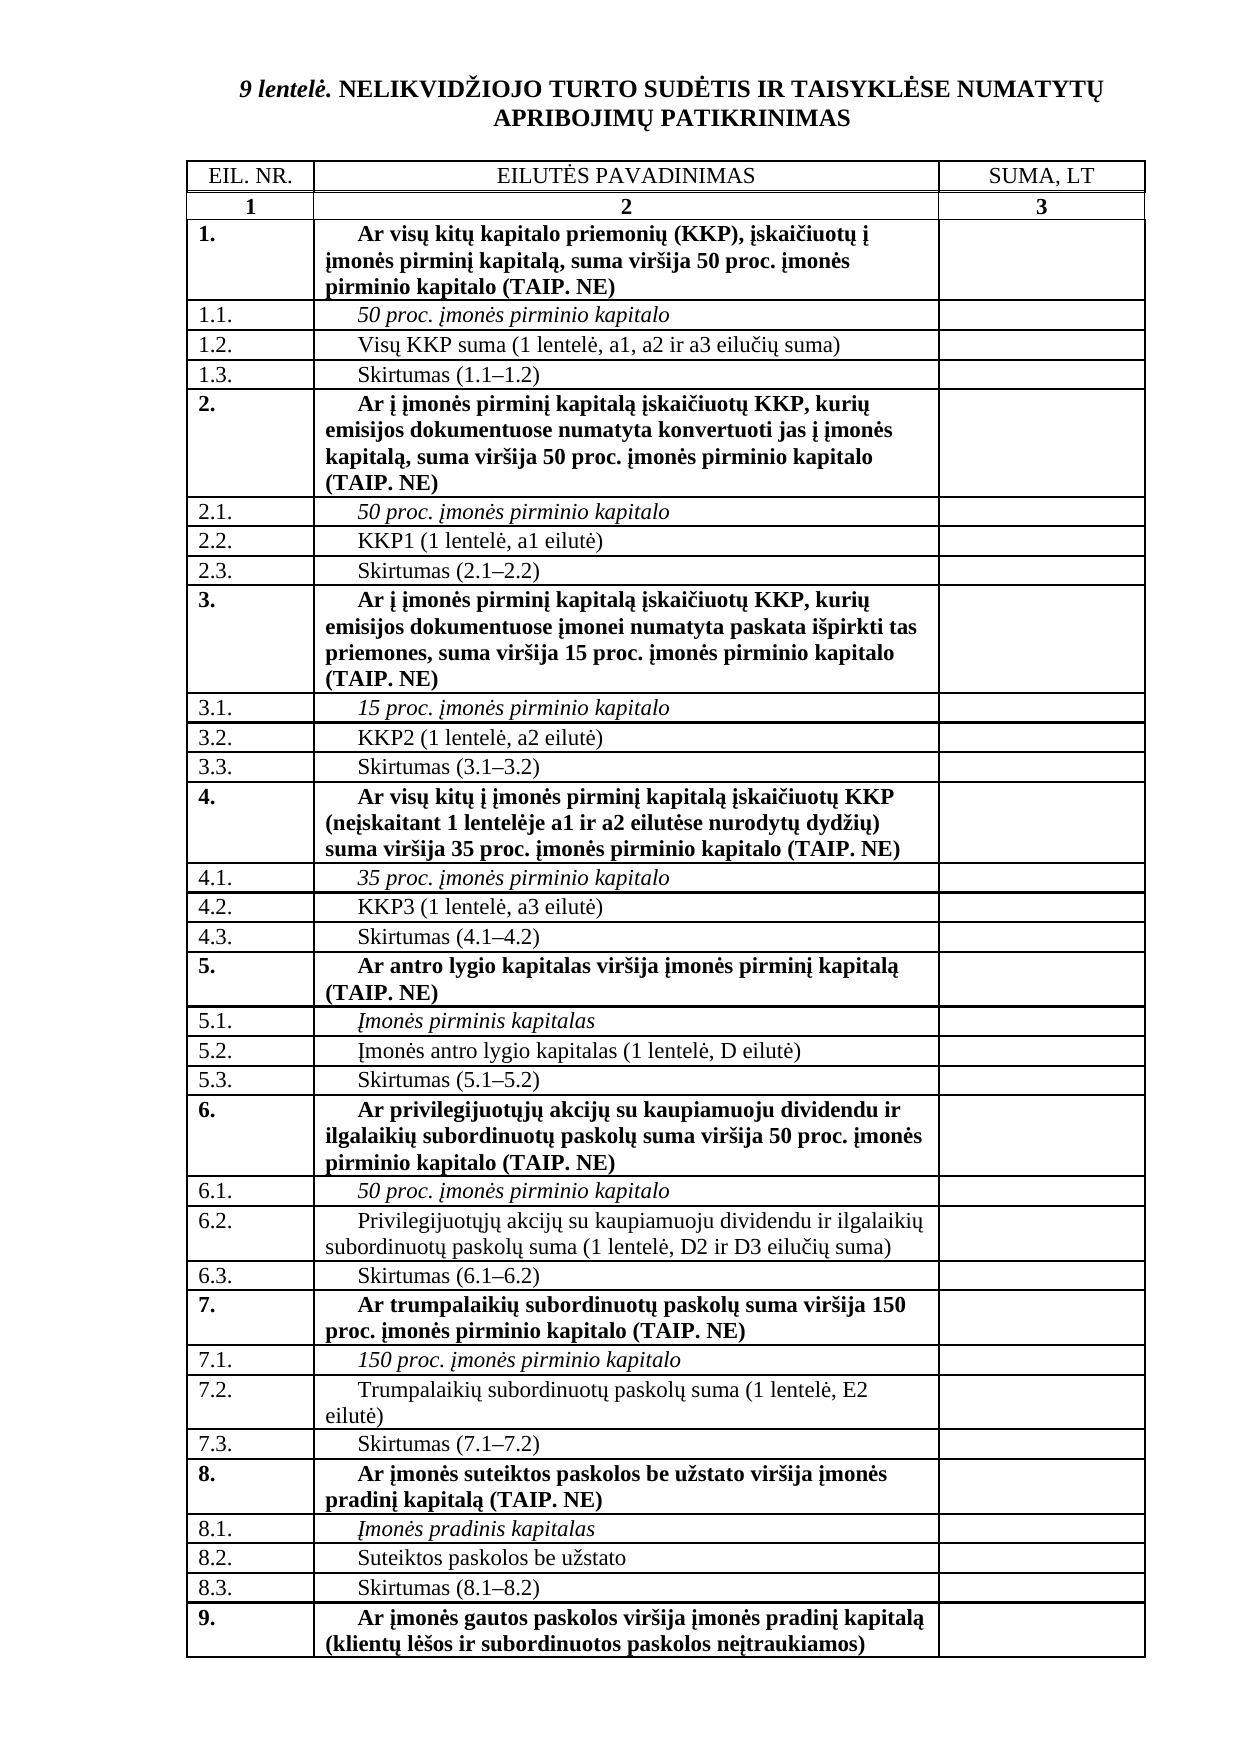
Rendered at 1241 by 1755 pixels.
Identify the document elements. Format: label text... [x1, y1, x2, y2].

table_cell KKP2 (1 lentelė, a2 eilutė) [315, 724, 938, 751]
table_cell 2.1. [188, 498, 313, 525]
table_cell [940, 894, 1144, 921]
table_cell [940, 864, 1144, 891]
table_cell 8.2. [188, 1544, 313, 1572]
table_cell 150 proc. įmonės pirminio kapitalo [315, 1346, 938, 1373]
table_cell [940, 586, 1144, 692]
table_cell [940, 1207, 1144, 1259]
table_cell Skirtumas (5.1–5.2) [315, 1067, 938, 1094]
table_cell 4.3. [188, 923, 313, 951]
table_cell [940, 1291, 1144, 1344]
table_cell 1.1. [188, 301, 313, 329]
table_cell Įmonės antro lygio kapitalas (1 lentelė, D eilutė) [315, 1037, 938, 1064]
table_cell 8. [188, 1460, 313, 1513]
table_cell 6.1. [188, 1177, 313, 1205]
table_cell Ar privilegijuotųjų akcijų su kaupiamuoju dividendu ir ilgalaikių subordinuotų paskolų suma viršija 50 proc. įmonės pirminio kapitalo (TAIP. NE) [315, 1096, 938, 1175]
table_cell [940, 783, 1144, 862]
table_cell 4.1. [188, 864, 313, 891]
table_cell Skirtumas (8.1–8.2) [315, 1574, 938, 1601]
table_cell [940, 1262, 1144, 1289]
table_cell 2.2. [188, 527, 313, 555]
table_cell 8.3. [188, 1574, 313, 1601]
table_cell 50 proc. įmonės pirminio kapitalo [315, 1177, 938, 1205]
table_cell [940, 694, 1144, 721]
table_cell 1 [187, 193, 313, 219]
table_cell Įmonės pirminis kapitalas [315, 1008, 938, 1035]
table_cell Įmonės pradinis kapitalas [315, 1515, 938, 1542]
table_cell 5.2. [188, 1037, 313, 1064]
table_cell 7.1. [188, 1346, 313, 1373]
table_cell 2.3. [188, 557, 313, 584]
table_cell 4.2. [188, 894, 313, 921]
table_cell 3 [939, 193, 1144, 219]
table_cell [940, 1574, 1144, 1601]
table_cell Ar įmonės suteiktos paskolos be užstato viršija įmonės pradinį kapitalą (TAIP. NE) [315, 1460, 938, 1513]
table_cell 3.2. [188, 724, 313, 751]
table_cell Skirtumas (7.1–7.2) [315, 1430, 938, 1458]
table_cell [940, 923, 1144, 951]
table_header EIL. NR. [188, 162, 313, 190]
table_cell [940, 1515, 1144, 1542]
table_cell [940, 390, 1144, 496]
table_cell 7.3. [188, 1430, 313, 1458]
table_cell Suteiktos paskolos be užstato [315, 1544, 938, 1572]
table_cell [940, 753, 1144, 781]
table_cell KKP1 (1 lentelė, a1 eilutė) [315, 527, 938, 555]
table_cell Ar visų kitų į įmonės pirminį kapitalą įskaičiuotų KKP (neįskaitant 1 lentelėje a1 ir a2 eilutėse nurodytų dydžių) suma viršija 35 proc. įmonės pirminio kapitalo (TAIP. NE) [315, 783, 938, 862]
text 9 lentelė. NELIKVIDŽIOJO TURTO SUDĖTIS IR TAISYKLĖSE NUMATYTŲ APRIBOJIMŲ PATIKRINIMAS [177, 74, 1166, 131]
table_cell [940, 1544, 1144, 1572]
table_cell 3. [188, 586, 313, 692]
table_cell [940, 1376, 1144, 1428]
table_cell Skirtumas (6.1–6.2) [315, 1262, 938, 1289]
table_cell Skirtumas (3.1–3.2) [315, 753, 938, 781]
table_cell Privilegijuotųjų akcijų su kaupiamuoju dividendu ir ilgalaikių subordinuotų paskolų suma (1 lentelė, D2 ir D3 eilučių suma) [315, 1207, 938, 1259]
table_cell [940, 1604, 1144, 1656]
table_cell 6. [188, 1096, 313, 1175]
table_cell 35 proc. įmonės pirminio kapitalo [315, 864, 938, 891]
table_cell [940, 498, 1144, 525]
table_cell Visų KKP suma (1 lentelė, a1, a2 ir a3 eilučių suma) [315, 331, 938, 358]
table_cell Ar trumpalaikių subordinuotų paskolų suma viršija 150 proc. įmonės pirminio kapitalo (TAIP. NE) [315, 1291, 938, 1344]
table_cell 6.2. [188, 1207, 313, 1259]
table_cell 7. [188, 1291, 313, 1344]
table_cell Ar į įmonės pirminį kapitalą įskaičiuotų KKP, kurių emisijos dokumentuose numatyta konvertuoti jas į įmonės kapitalą, suma viršija 50 proc. įmonės pirminio kapitalo (TAIP. NE) [315, 390, 938, 496]
table_cell 5. [188, 953, 313, 1005]
table_cell 9. [188, 1604, 313, 1656]
table_cell [940, 1460, 1144, 1513]
table_cell 6.3. [188, 1262, 313, 1289]
table_cell [940, 1430, 1144, 1458]
table_cell 2. [188, 390, 313, 496]
table_cell [940, 301, 1144, 329]
table_cell [940, 1067, 1144, 1094]
table_cell 15 proc. įmonės pirminio kapitalo [315, 694, 938, 721]
table_cell 7.2. [188, 1376, 313, 1428]
table_cell Ar antro lygio kapitalas viršija įmonės pirminį kapitalą (TAIP. NE) [315, 953, 938, 1005]
table_header SUMA, LT [940, 162, 1144, 190]
table_cell 4. [188, 783, 313, 862]
table_cell Ar visų kitų kapitalo priemonių (KKP), įskaičiuotų į įmonės pirminį kapitalą, suma viršija 50 proc. įmonės pirminio kapitalo (TAIP. NE) [315, 220, 938, 299]
table_cell [940, 527, 1144, 555]
table_cell 5.3. [188, 1067, 313, 1094]
table_cell [940, 557, 1144, 584]
table_cell 1.2. [188, 331, 313, 358]
table_cell [940, 331, 1144, 358]
table_cell 50 proc. įmonės pirminio kapitalo [315, 498, 938, 525]
table_cell 3.1. [188, 694, 313, 721]
table_cell Trumpalaikių subordinuotų paskolų suma (1 lentelė, E2 eilutė) [315, 1376, 938, 1428]
table_cell 50 proc. įmonės pirminio kapitalo [315, 301, 938, 329]
table_cell Ar į įmonės pirminį kapitalą įskaičiuotų KKP, kurių emisijos dokumentuose įmonei numatyta paskata išpirkti tas priemones, suma viršija 15 proc. įmonės pirminio kapitalo (TAIP. NE) [315, 586, 938, 692]
table_cell 1. [188, 220, 313, 299]
table_cell Skirtumas (2.1–2.2) [315, 557, 938, 584]
table_cell [940, 1346, 1144, 1373]
table_cell [940, 1096, 1144, 1175]
table_cell [940, 1177, 1144, 1205]
table_cell 2 [314, 193, 938, 219]
table_cell 1.3. [188, 361, 313, 388]
table_cell [940, 724, 1144, 751]
table_cell [940, 220, 1144, 299]
table_cell 3.3. [188, 753, 313, 781]
table_cell KKP3 (1 lentelė, a3 eilutė) [315, 894, 938, 921]
table_cell 8.1. [188, 1515, 313, 1542]
table_cell [940, 953, 1144, 1005]
table_cell 5.1. [188, 1008, 313, 1035]
table_cell Skirtumas (1.1–1.2) [315, 361, 938, 388]
table_header EILUTĖS PAVADINIMAS [315, 162, 938, 190]
table_cell [940, 1037, 1144, 1064]
table_cell [940, 1008, 1144, 1035]
table_cell Skirtumas (4.1–4.2) [315, 923, 938, 951]
table_cell [940, 361, 1144, 388]
table_cell Ar įmonės gautos paskolos viršija įmonės pradinį kapitalą (klientų lėšos ir subordinuotos paskolos neįtraukiamos) [315, 1604, 938, 1656]
